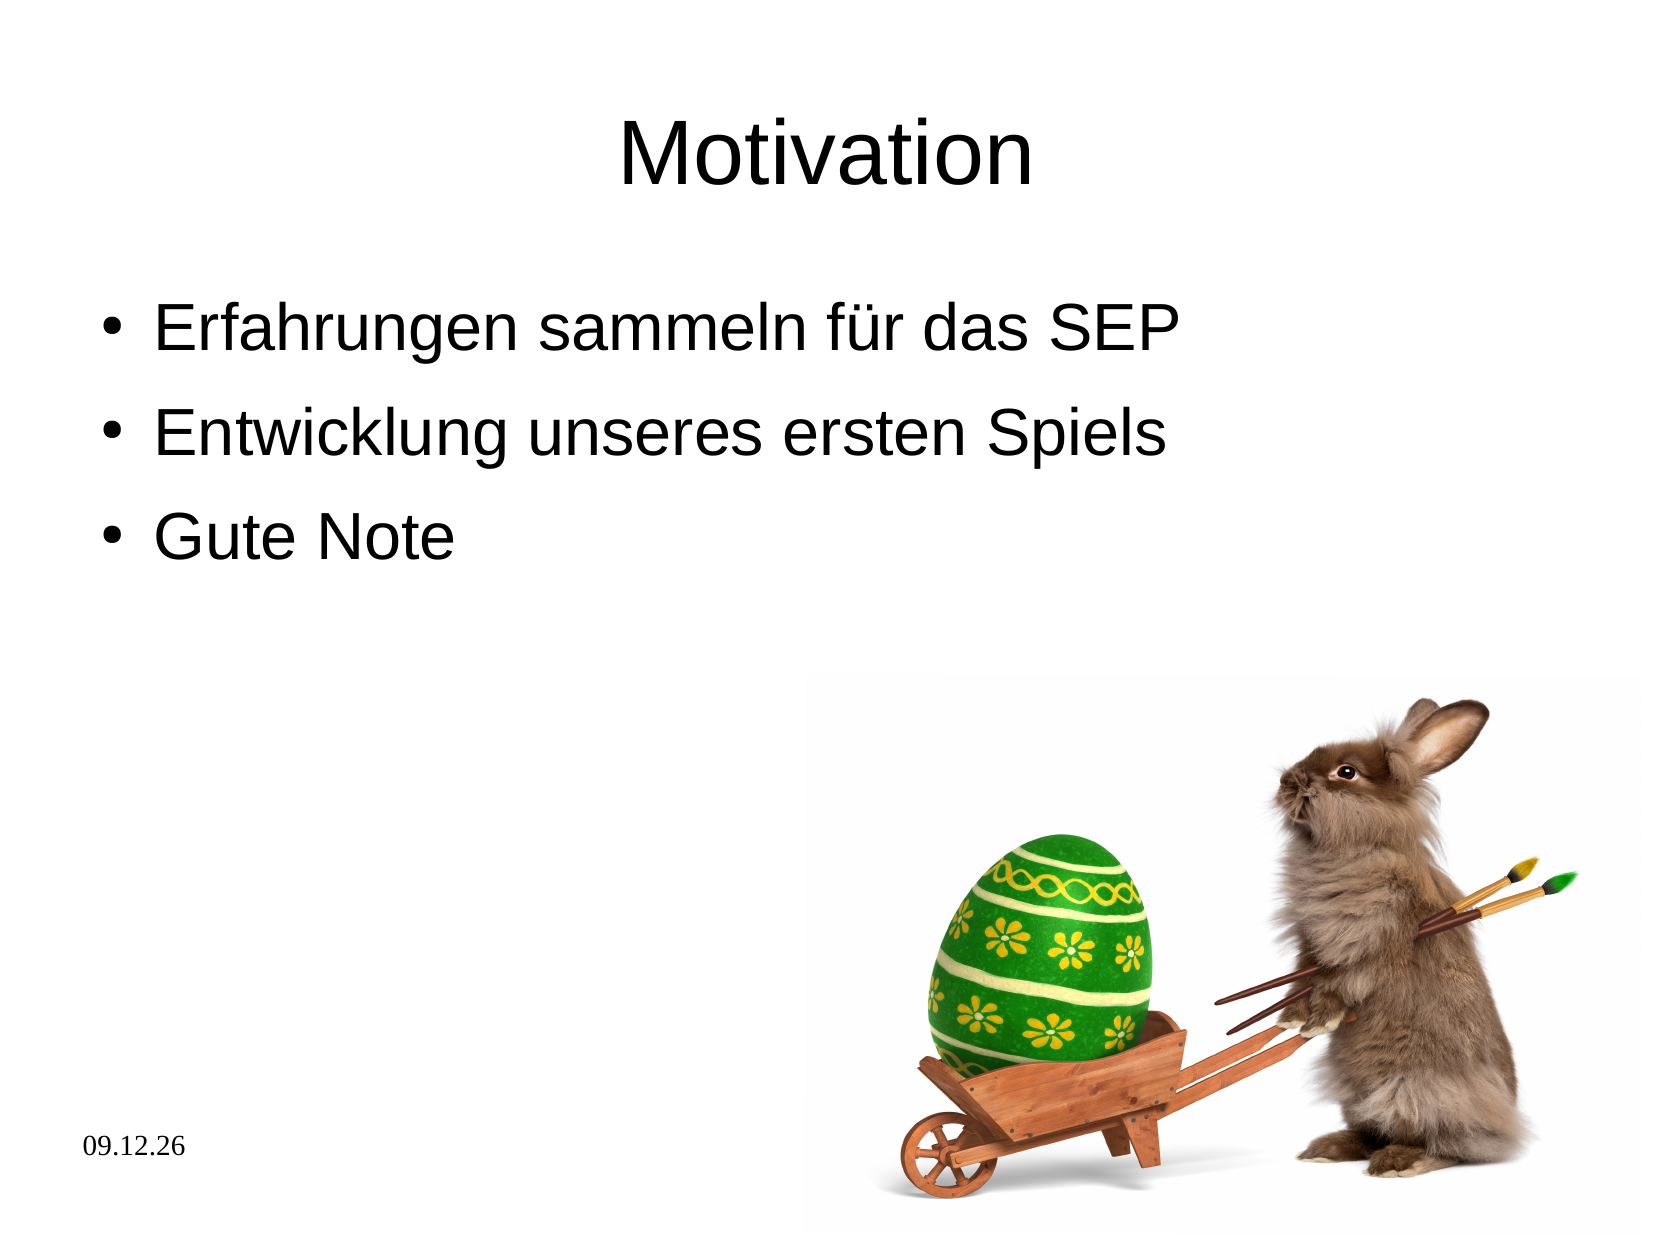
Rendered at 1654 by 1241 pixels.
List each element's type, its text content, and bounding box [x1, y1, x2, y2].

picture [805, 678, 1641, 1235]
title Motivation [82, 49, 1571, 257]
list Erfahrungen sammeln für das SEP Entwicklung unseres ersten Spiels Gute Note [82, 290, 1571, 1109]
